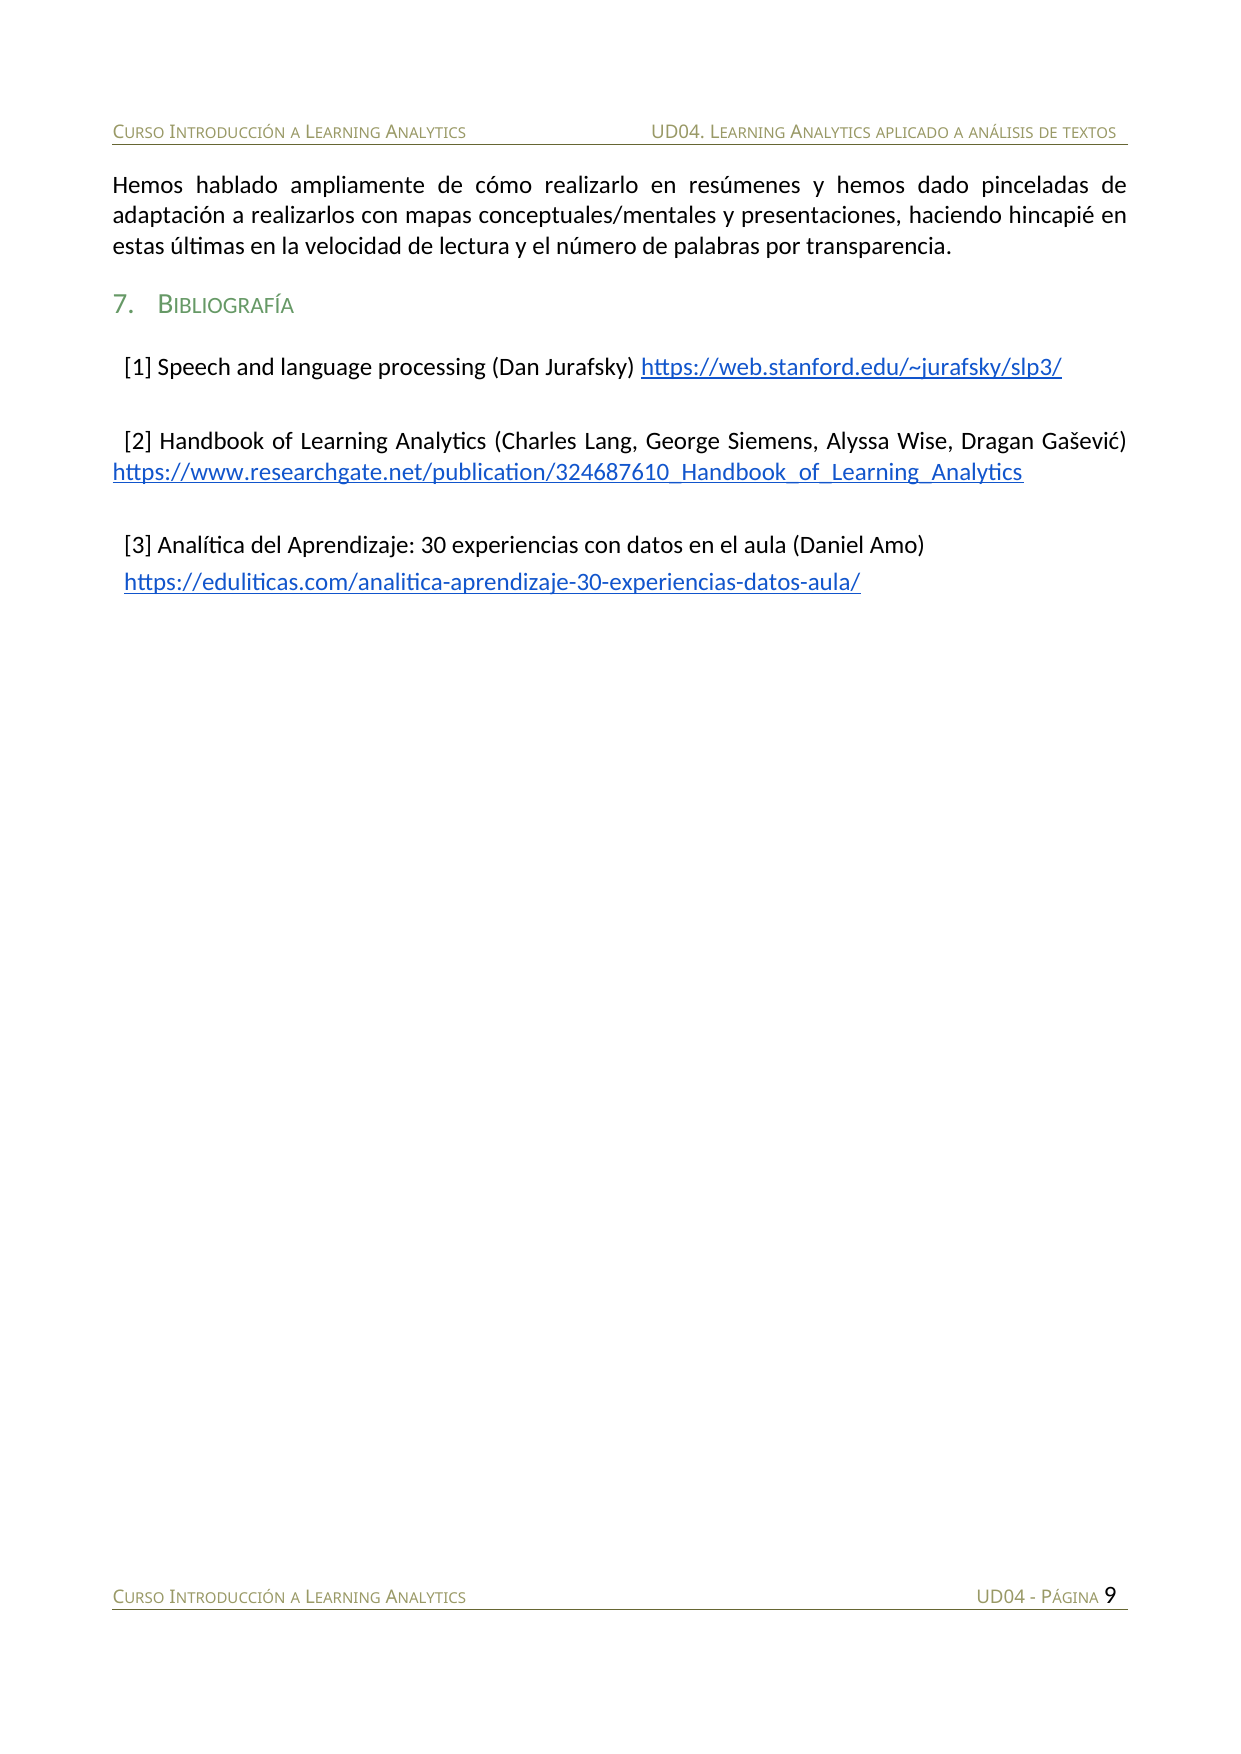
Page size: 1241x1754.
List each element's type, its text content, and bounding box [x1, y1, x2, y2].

text [1] Speech and language processing (Dan Jurafsky) https://web.stanford.edu/~jurafsky/slp3/ [112, 351, 1128, 382]
subtitle Bibliografía [112, 285, 1128, 321]
text [3] Analítica del Aprendizaje: 30 experiencias con datos en el aula (Daniel Amo) [112, 529, 1128, 560]
text [2] Handbook of Learning Analytics (Charles Lang, George Siemens, Alyssa Wise, Dragan Gašević) https://www.researchgate.net/publication/324687610_Handbook_of_Learning_Analytics [112, 425, 1128, 486]
text Hemos hablado ampliamente de cómo realizarlo en resúmenes y hemos dado pinceladas de adaptación a realizarlos con mapas conceptuales/mentales y presentaciones, haciendo hincapié en estas últimas en la velocidad de lectura y el número de palabras por transparencia. [112, 169, 1128, 261]
text https://eduliticas.com/analitica-aprendizaje-30-experiencias-datos-aula/ [112, 567, 1128, 597]
